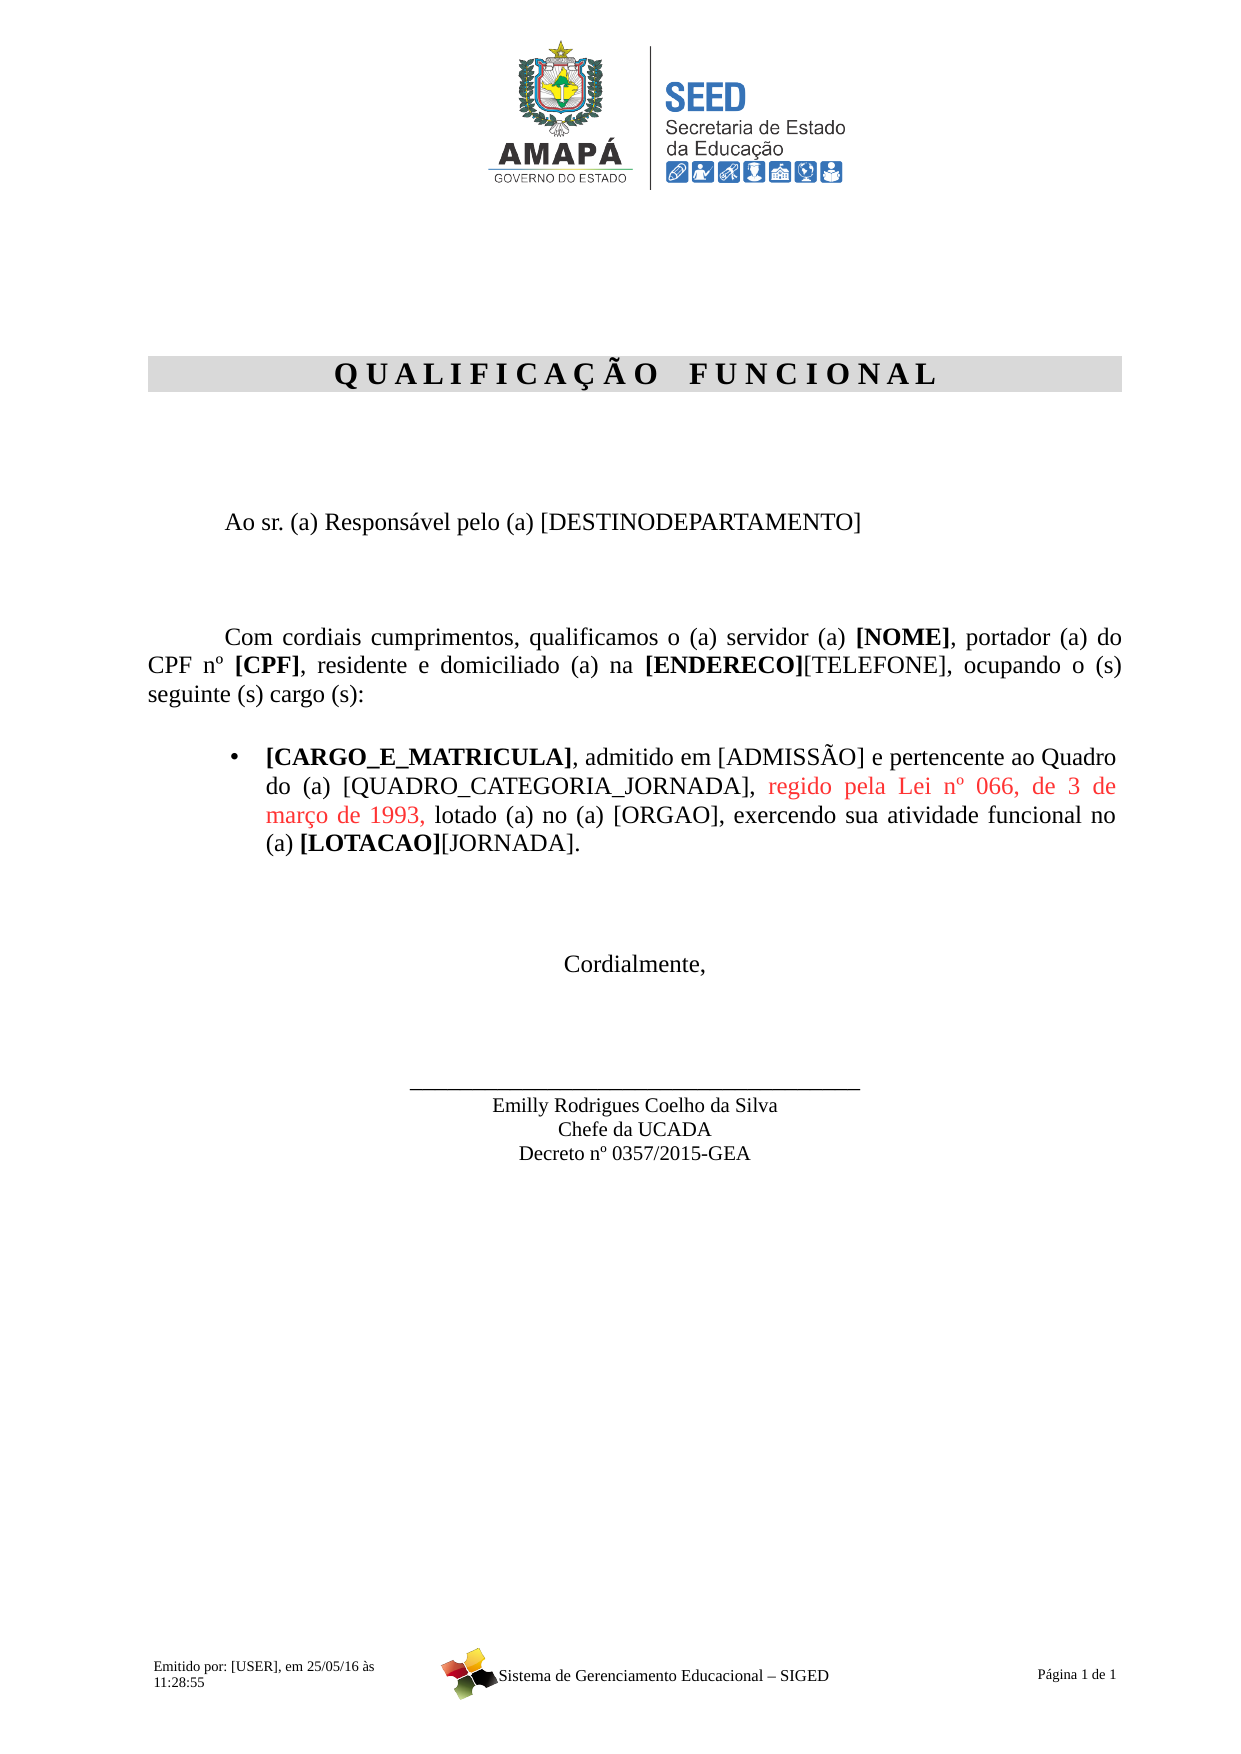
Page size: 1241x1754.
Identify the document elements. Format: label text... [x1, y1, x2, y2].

text Q U A L I F I C A Ç Ã O F U N C I O N A L [148, 356, 1122, 392]
table_header [CARGO_E_MATRICULA], admitido em [ADMISSÃO] e pertencente ao Quadro do (a) [QUADRO_CATEGORIA_JORNADA], regido pela Lei nº 066, de 3 de março de 1993, lotado (a) no (a) [ORGAO], exercendo sua atividade funcional no (a) [LOTACAO][JORNADA]. [148, 737, 1122, 863]
text ____________________________________ [148, 1064, 1122, 1093]
text Ao sr. (a) Responsável pelo (a) [DESTINODEPARTAMENTO] [148, 507, 1122, 535]
picture [488, 40, 845, 190]
text Cordialmente, [148, 949, 1122, 978]
text Decreto nº 0357/2015-GEA [148, 1141, 1122, 1165]
text Chefe da UCADA [148, 1117, 1122, 1141]
text Emilly Rodrigues Coelho da Silva [148, 1093, 1122, 1117]
text Com cordiais cumprimentos, qualificamos o (a) servidor (a) [NOME], portador (a) do CPF nº [CPF], residente e domiciliado (a) na [ENDERECO][TELEFONE], ocupando o (s) seguinte (s) cargo (s): [148, 622, 1122, 708]
picture [440, 1648, 499, 1700]
